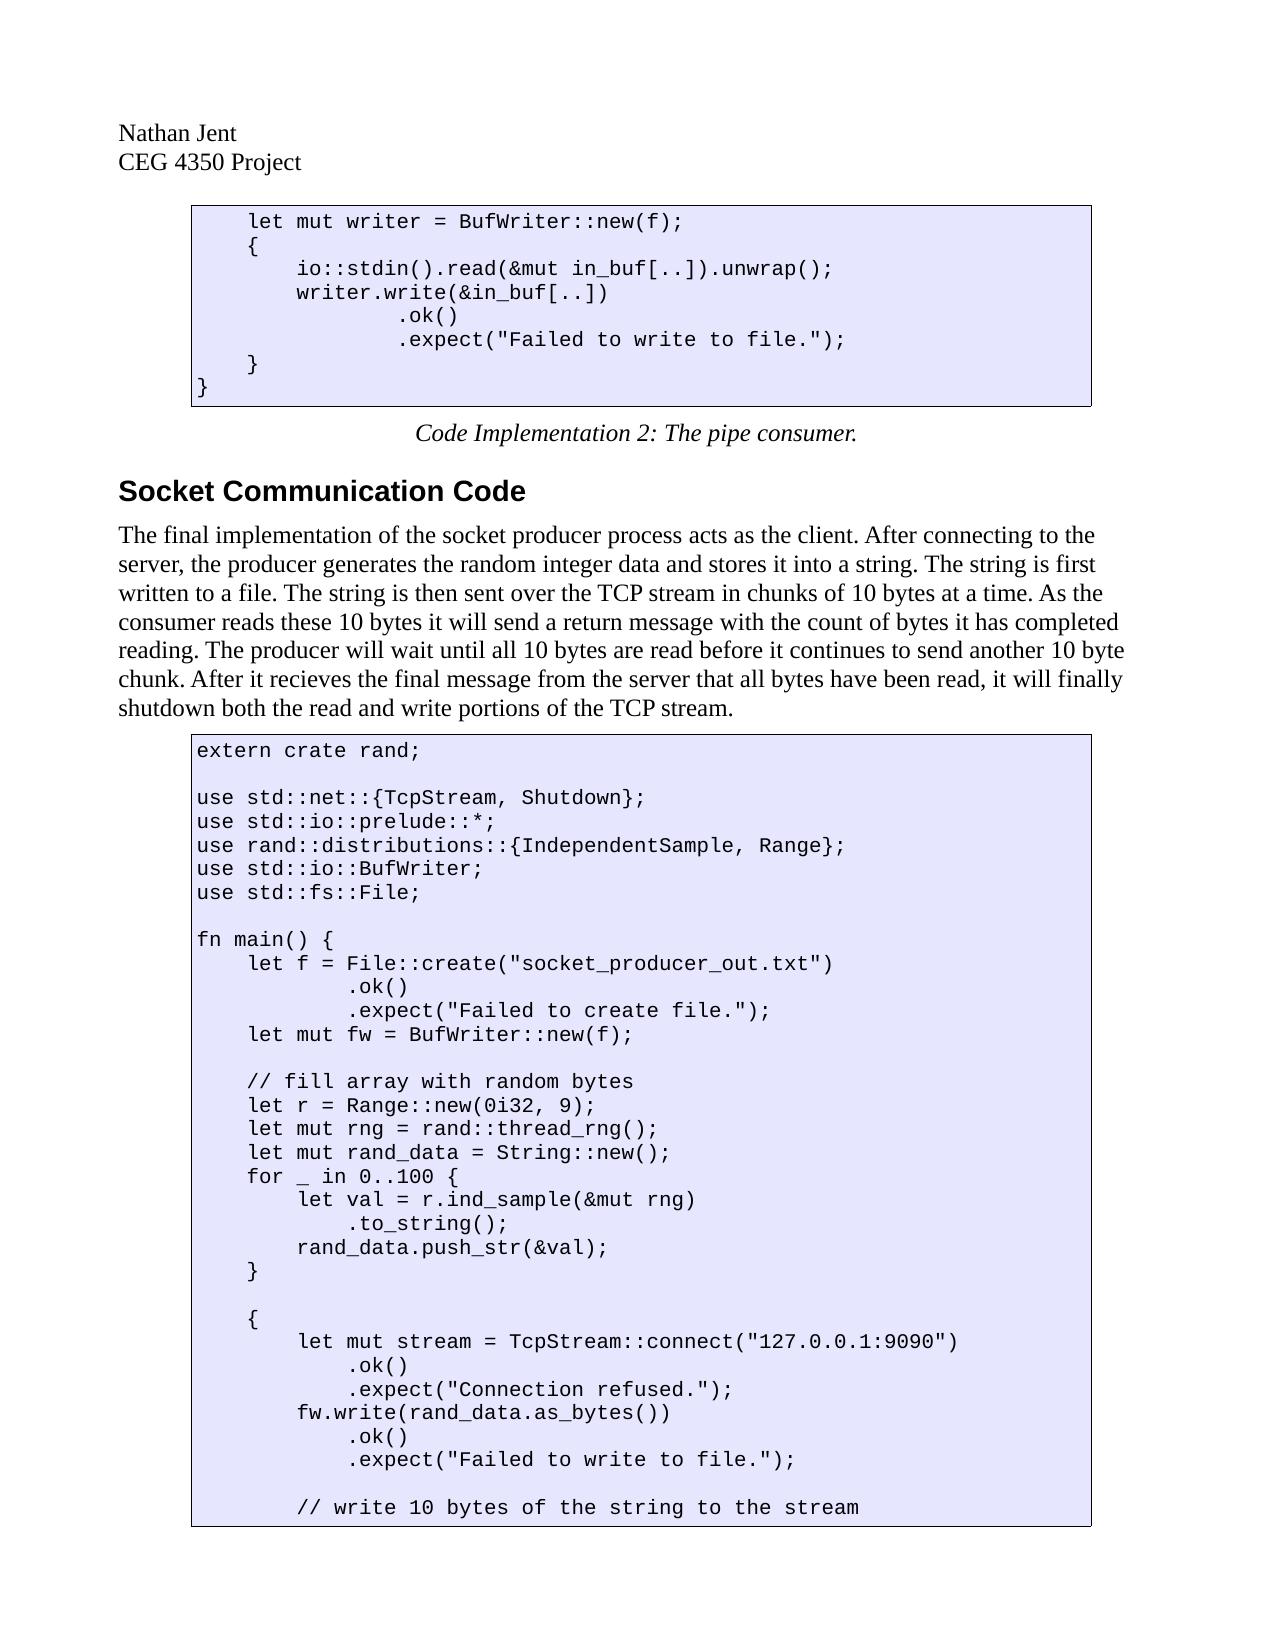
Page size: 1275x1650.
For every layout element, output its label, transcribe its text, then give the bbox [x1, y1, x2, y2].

text The final implementation of the socket producer process acts as the client. After connecting to the server, the producer generates the random integer data and stores it into a string. The string is first written to a file. The string is then sent over the TCP stream in chunks of 10 bytes at a time. As the consumer reads these 10 bytes it will send a return message with the count of bytes it has completed reading. The producer will wait until all 10 bytes are read before it continues to send another 10 byte chunk. After it recieves the final message from the server that all bytes have been read, it will finally shutdown both the read and write portions of the TCP stream. [118, 521, 1157, 722]
subtitle Socket Communication Code [118, 474, 1157, 508]
table_header extern crate rand; use std::net::{TcpStream, Shutdown}; use std::io::prelude::*; use rand::distributions::{IndependentSample, Range}; use std::io::BufWriter; use std::fs::File; fn main() { let f = File::create("socket_producer_out.txt") .ok() .expect("Failed to create file."); let mut fw = BufWriter::new(f); // fill array with random bytes let r = Range::new(0i32, 9); let mut rng = rand::thread_rng(); let mut rand_data = String::new(); for _ in 0..100 { let val = r.ind_sample(&mut rng) .to_string(); rand_data.push_str(&val); } { let mut stream = TcpStream::connect("127.0.0.1:9090") .ok() .expect("Connection refused."); fw.write(rand_data.as_bytes()) .ok() .expect("Failed to write to file."); // write 10 bytes of the string to the stream [192, 735, 1091, 1526]
table_header let mut writer = BufWriter::new(f); { io::stdin().read(&mut in_buf[..]).unwrap(); writer.write(&in_buf[..]) .ok() .expect("Failed to write to file."); } } [192, 206, 1091, 406]
text Code Implementation 2: The pipe consumer. [118, 418, 1157, 447]
